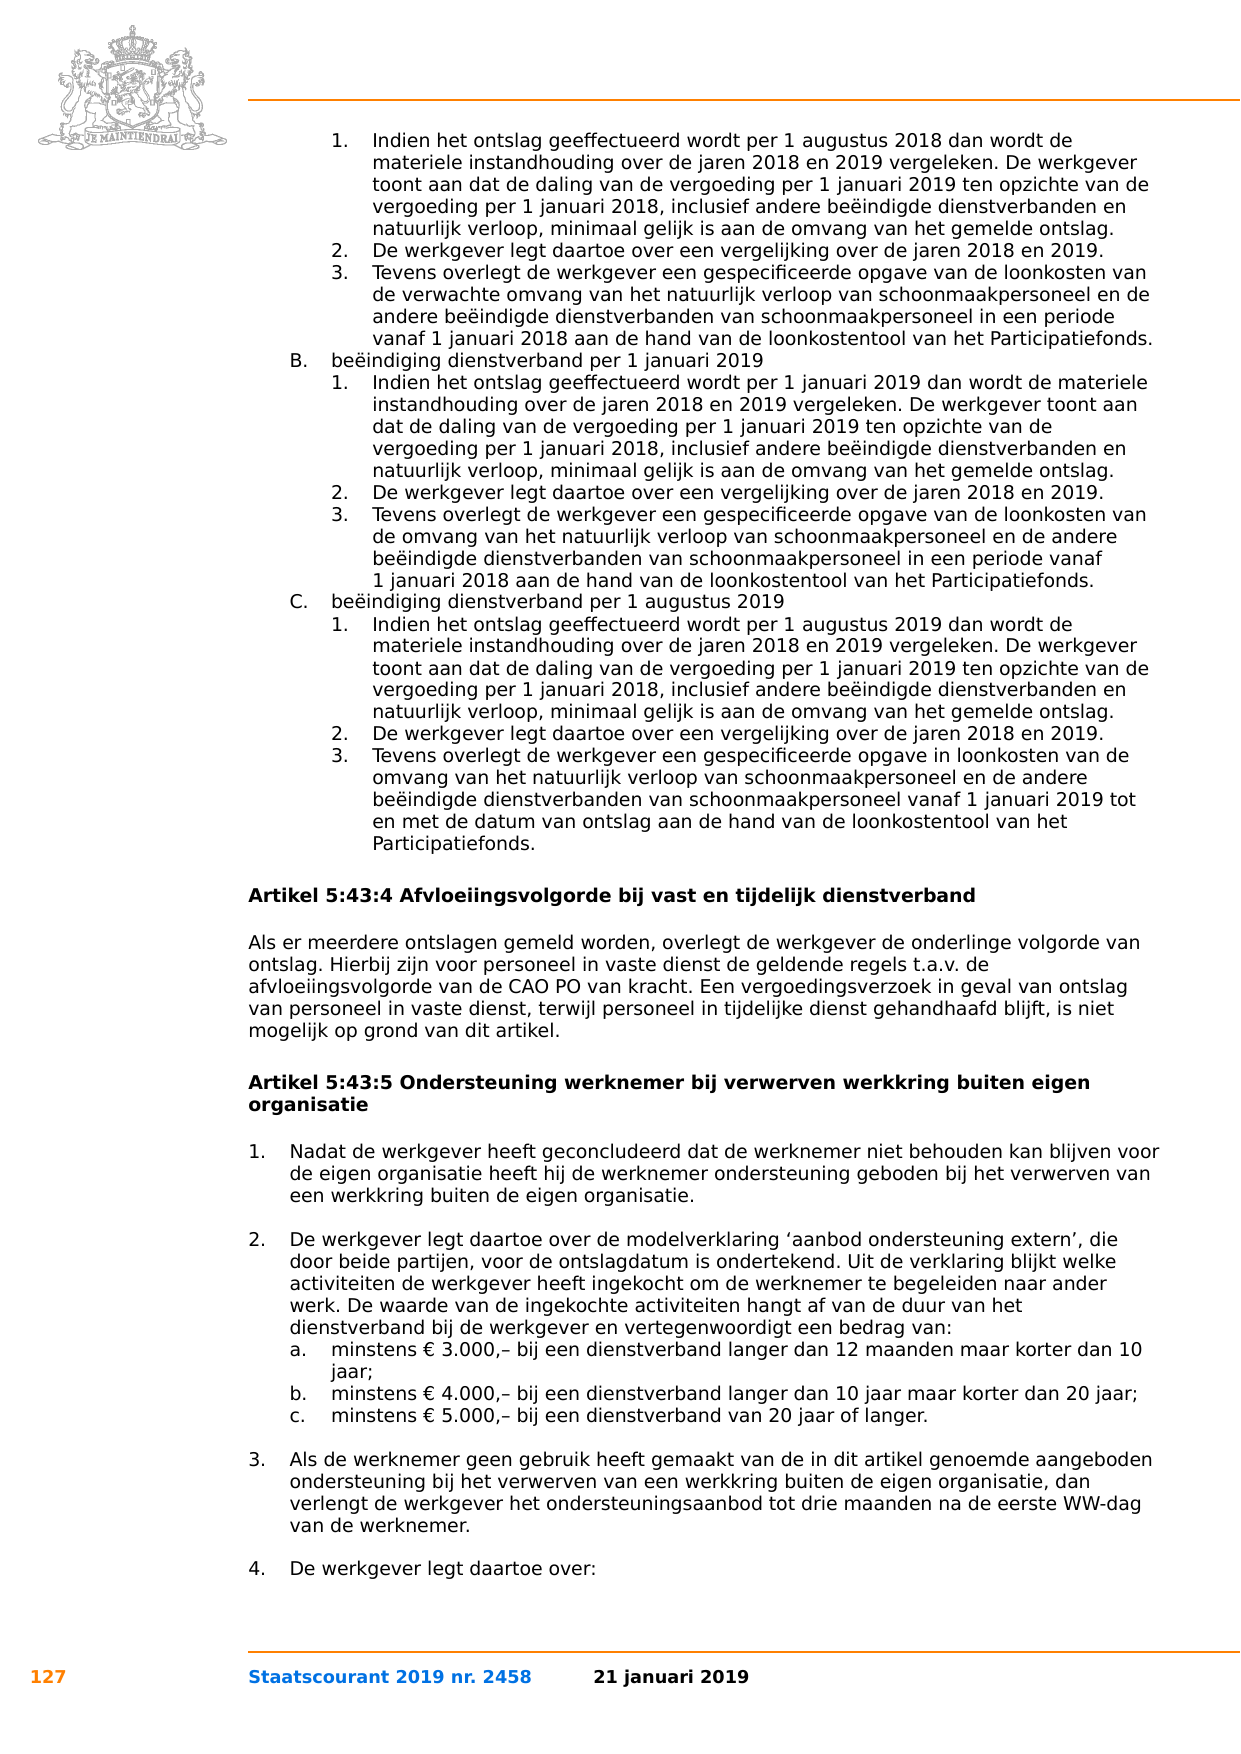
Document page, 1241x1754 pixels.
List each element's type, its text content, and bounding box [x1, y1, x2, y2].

text 3. Als de werknemer geen gebruik heeft gemaakt van de in dit artikel genoemde aangeboden ondersteuning bij het verwerven van een werkkring buiten de eigen organisatie, dan verlengt de werkgever het ondersteuningsaanbod tot drie maanden na de eerste WW-dag van de werknemer. [248, 1448, 1163, 1536]
text 2. De werkgever legt daartoe over een vergelijking over de jaren 2018 en 2019. [331, 482, 1163, 503]
picture [38, 25, 227, 150]
subtitle Artikel 5:43:5 Ondersteuning werknemer bij verwerven werkkring buiten eigen organisatie [248, 1072, 1163, 1116]
text b. minstens € 4.000,– bij een dienstverband langer dan 10 jaar maar korter dan 20 jaar; [289, 1383, 1163, 1405]
text a. minstens € 3.000,– bij een dienstverband langer dan 12 maanden maar korter dan 10 jaar; [289, 1339, 1163, 1383]
text 3. Tevens overlegt de werkgever een gespecificeerde opgave van de loonkosten van de verwachte omvang van het natuurlijk verloop van schoonmaakpersoneel en de andere beëindigde dienstverbanden van schoonmaakpersoneel in een periode vanaf 1 januari 2018 aan de hand van de loonkostentool van het Participatiefonds. [331, 262, 1163, 350]
subtitle Artikel 5:43:4 Afvloeiingsvolgorde bij vast en tijdelijk dienstverband [248, 885, 1163, 907]
text 1. Nadat de werkgever heeft geconcludeerd dat de werknemer niet behouden kan blijven voor de eigen organisatie heeft hij de werknemer ondersteuning geboden bij het verwerven van een werkkring buiten de eigen organisatie. [248, 1141, 1163, 1207]
text 1. Indien het ontslag geeffectueerd wordt per 1 januari 2019 dan wordt de materiele instandhouding over de jaren 2018 en 2019 vergeleken. De werkgever toont aan dat de daling van de vergoeding per 1 januari 2019 ten opzichte van de vergoeding per 1 januari 2018, inclusief andere beëindigde dienstverbanden en natuurlijk verloop, minimaal gelijk is aan de omvang van het gemelde ontslag. [331, 372, 1163, 482]
text 3. Tevens overlegt de werkgever een gespecificeerde opgave van de loonkosten van de omvang van het natuurlijk verloop van schoonmaakpersoneel en de andere beëindigde dienstverbanden van schoonmaakpersoneel in een periode vanaf 1 januari 2018 aan de hand van de loonkostentool van het Participatiefonds. [331, 503, 1163, 591]
text 4. De werkgever legt daartoe over: [248, 1558, 1163, 1580]
text 2. De werkgever legt daartoe over een vergelijking over de jaren 2018 en 2019. [331, 240, 1163, 262]
text 2. De werkgever legt daartoe over een vergelijking over de jaren 2018 en 2019. [331, 723, 1163, 745]
text 1. Indien het ontslag geeffectueerd wordt per 1 augustus 2018 dan wordt de materiele instandhouding over de jaren 2018 en 2019 vergeleken. De werkgever toont aan dat de daling van de vergoeding per 1 januari 2019 ten opzichte van de vergoeding per 1 januari 2018, inclusief andere beëindigde dienstverbanden en natuurlijk verloop, minimaal gelijk is aan de omvang van het gemelde ontslag. [331, 130, 1163, 240]
text 3. Tevens overlegt de werkgever een gespecificeerde opgave in loonkosten van de omvang van het natuurlijk verloop van schoonmaakpersoneel en de andere beëindigde dienstverbanden van schoonmaakpersoneel vanaf 1 januari 2019 tot en met de datum van ontslag aan de hand van de loonkostentool van het Participatiefonds. [331, 745, 1163, 855]
text c. minstens € 5.000,– bij een dienstverband van 20 jaar of langer. [289, 1405, 1163, 1427]
text 1. Indien het ontslag geeffectueerd wordt per 1 augustus 2019 dan wordt de materiele instandhouding over de jaren 2018 en 2019 vergeleken. De werkgever toont aan dat de daling van de vergoeding per 1 januari 2019 ten opzichte van de vergoeding per 1 januari 2018, inclusief andere beëindigde dienstverbanden en natuurlijk verloop, minimaal gelijk is aan de omvang van het gemelde ontslag. [331, 613, 1163, 723]
text Als er meerdere ontslagen gemeld worden, overlegt de werkgever de onderlinge volgorde van ontslag. Hierbij zijn voor personeel in vaste dienst de geldende regels t.a.v. de afvloeiingsvolgorde van de CAO PO van kracht. Een vergoedingsverzoek in geval van ontslag van personeel in vaste dienst, terwijl personeel in tijdelijke dienst gehandhaafd blijft, is niet mogelijk op grond van dit artikel. [248, 932, 1163, 1042]
text 2. De werkgever legt daartoe over de modelverklaring ‘aanbod ondersteuning extern’, die door beide partijen, voor de ontslagdatum is ondertekend. Uit de verklaring blijkt welke activiteiten de werkgever heeft ingekocht om de werknemer te begeleiden naar ander werk. De waarde van de ingekochte activiteiten hangt af van de duur van het dienstverband bij de werkgever en vertegenwoordigt een bedrag van: [248, 1229, 1163, 1339]
text B. beëindiging dienstverband per 1 januari 2019 [289, 350, 1163, 372]
text C. beëindiging dienstverband per 1 augustus 2019 [289, 591, 1163, 613]
